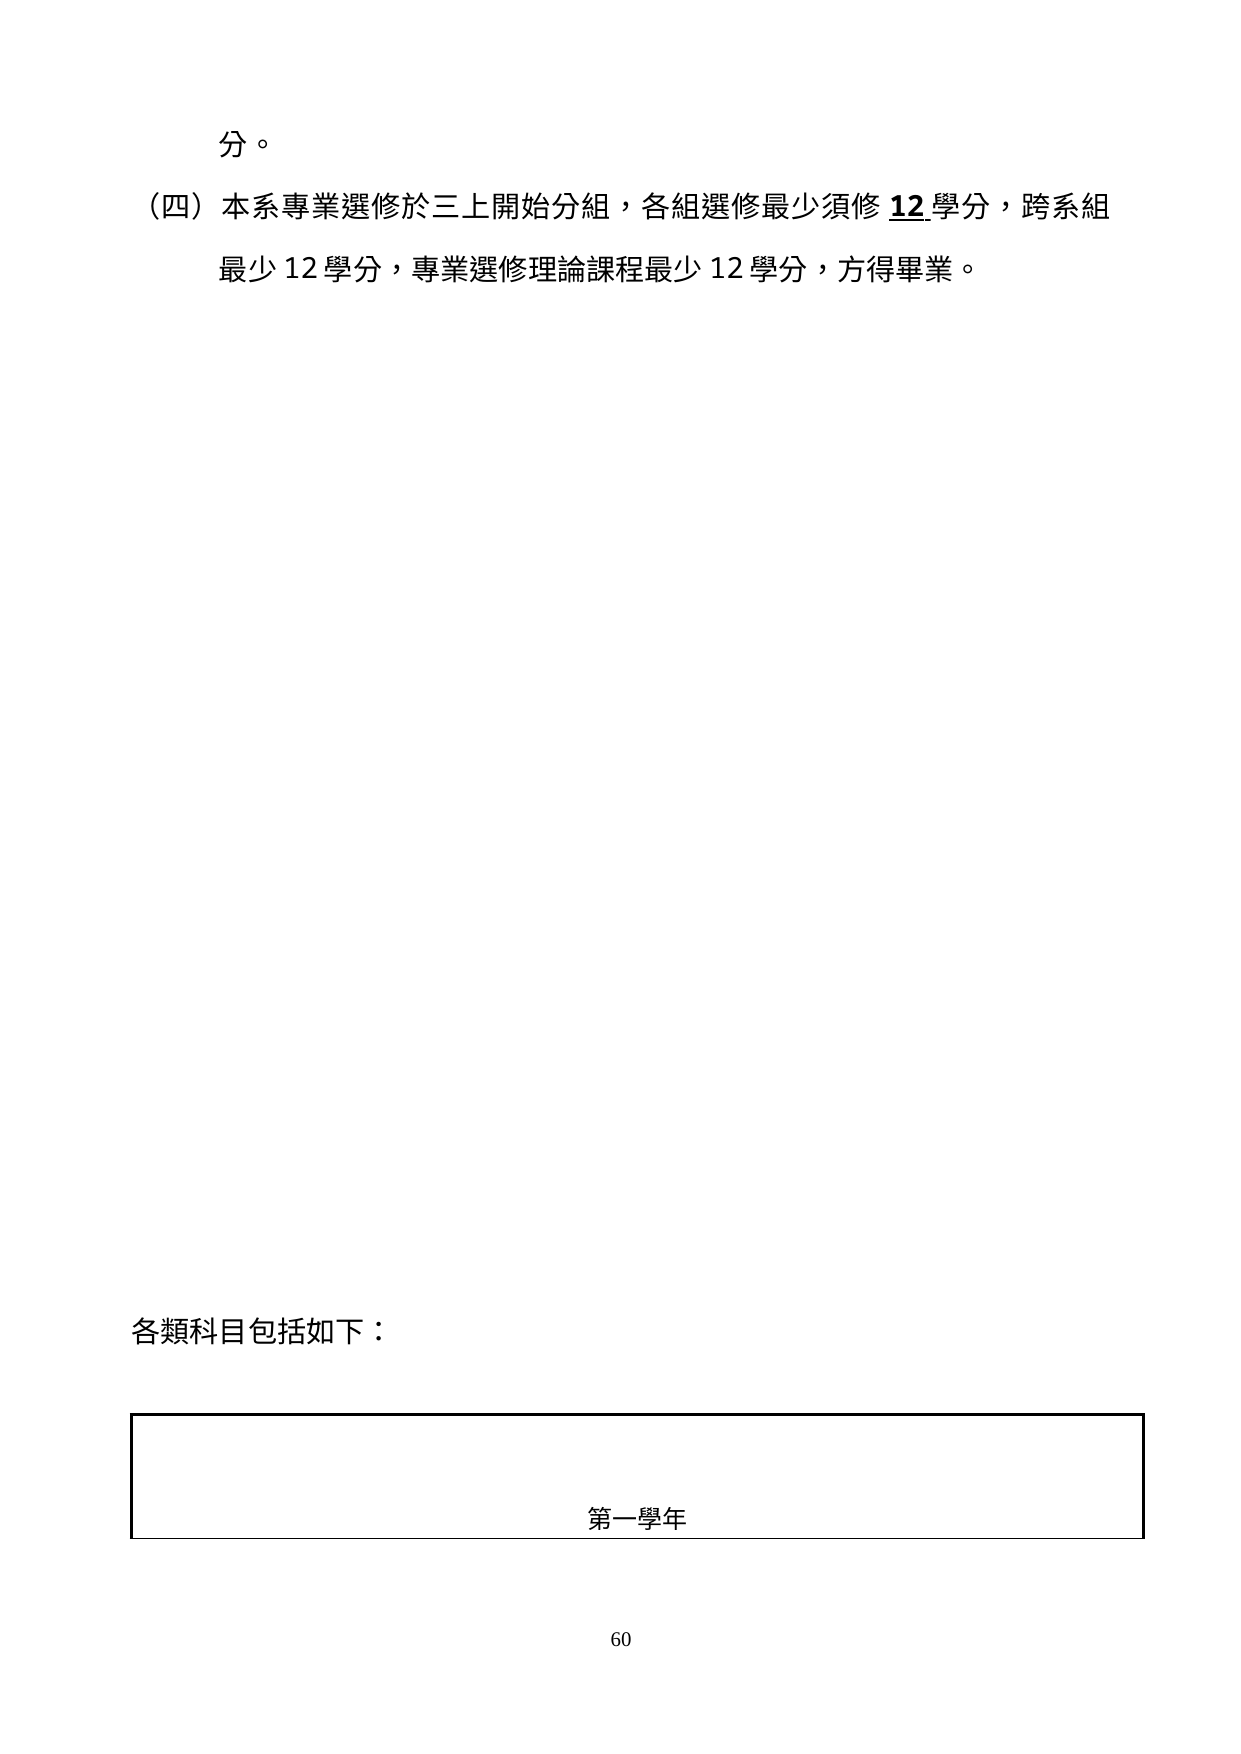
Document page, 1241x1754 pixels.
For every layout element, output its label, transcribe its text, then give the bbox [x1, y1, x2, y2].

table_header 第一學年 [133, 1416, 1142, 1538]
text 分。 [131, 101, 1110, 163]
text 各類科目包括如下： [131, 1288, 1110, 1351]
text （四）本系專業選修於三上開始分組，各組選修最少須修12學分，跨系組最少12學分，專業選修理論課程最少12學分，方得畢業。 [131, 163, 1110, 288]
